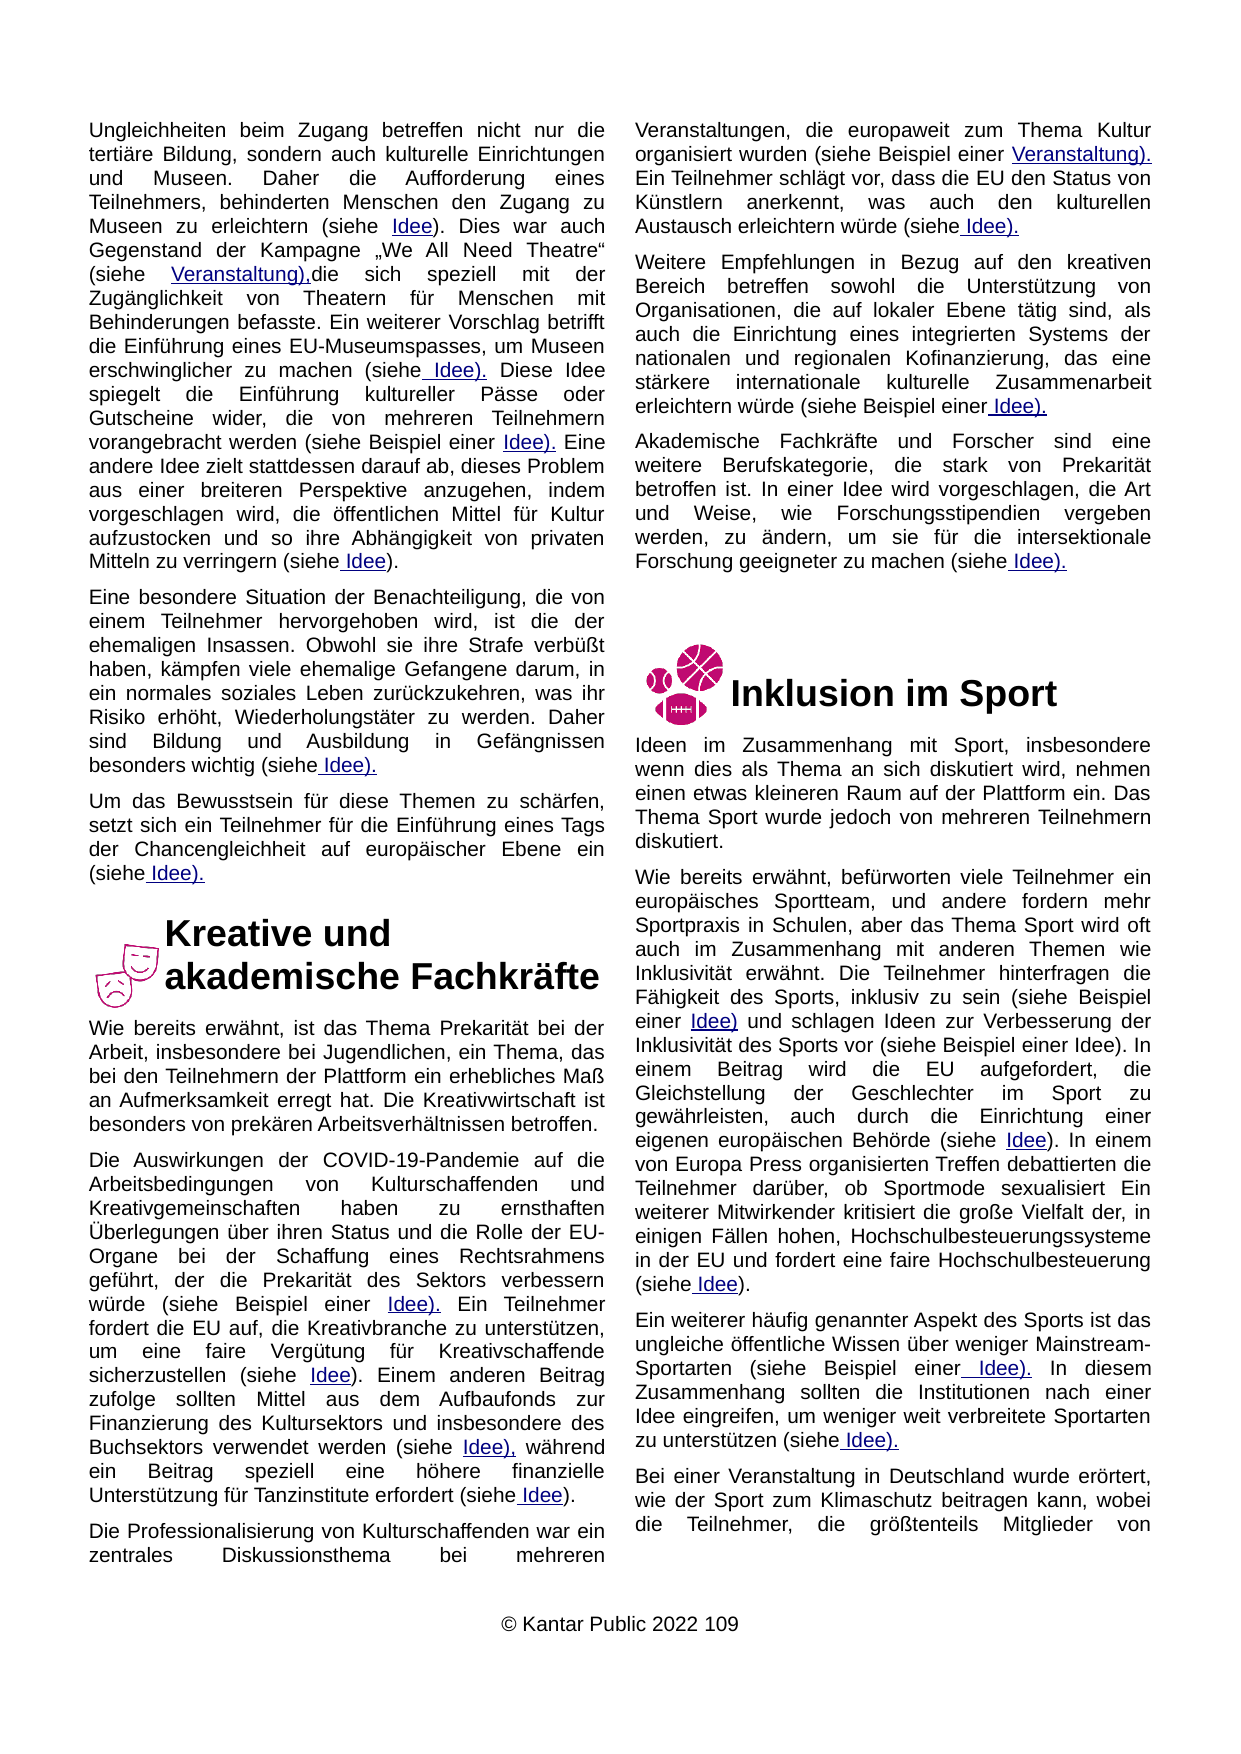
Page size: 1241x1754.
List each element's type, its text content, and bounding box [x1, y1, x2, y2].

text Eine besondere Situation der Benachteiligung, die von einem Teilnehmer hervorgehoben wird, ist die der ehemaligen Insassen. Obwohl sie ihre Strafe verbüßt haben, kämpfen viele ehemalige Gefangene darum, in ein normales soziales Leben zurückzukehren, was ihr Risiko erhöht, Wiederholungstäter zu werden. Daher sind Bildung und Ausbildung in Gefängnissen besonders wichtig (siehe Idee). [88, 585, 605, 777]
text Akademische Fachkräfte und Forscher sind eine weitere Berufskategorie, die stark von Prekarität betroffen ist. In einer Idee wird vorgeschlagen, die Art und Weise, wie Forschungsstipendien vergeben werden, zu ändern, um sie für die intersektionale Forschung geeigneter zu machen (siehe Idee). [635, 429, 1152, 573]
text Ideen im Zusammenhang mit Sport, insbesondere wenn dies als Thema an sich diskutiert wird, nehmen einen etwas kleineren Raum auf der Plattform ein. Das Thema Sport wurde jedoch von mehreren Teilnehmern diskutiert. [635, 733, 1152, 853]
text Wie bereits erwähnt, befürworten viele Teilnehmer ein europäisches Sportteam, und andere fordern mehr Sportpraxis in Schulen, aber das Thema Sport wird oft auch im Zusammenhang mit anderen Themen wie Inklusivität erwähnt. Die Teilnehmer hinterfragen die Fähigkeit des Sports, inklusiv zu sein (siehe Beispiel einer Idee) und schlagen Ideen zur Verbesserung der Inklusivität des Sports vor (siehe Beispiel einer Idee). In einem Beitrag wird die EU aufgefordert, die Gleichstellung der Geschlechter im Sport zu gewährleisten, auch durch die Einrichtung einer eigenen europäischen Behörde (siehe Idee). In einem von Europa Press organisierten Treffen debattierten die Teilnehmer darüber, ob Sportmode sexualisiert Ein weiterer Mitwirkender kritisiert die große Vielfalt der, in einigen Fällen hohen, Hochschulbesteuerungssysteme in der EU und fordert eine faire Hochschulbesteuerung (siehe Idee). [635, 865, 1152, 1296]
text Um das Bewusstsein für diese Themen zu schärfen, setzt sich ein Teilnehmer für die Einführung eines Tags der Chancengleichheit auf europäischer Ebene ein (siehe Idee). [88, 789, 605, 884]
text Bei einer Veranstaltung in Deutschland wurde erörtert, wie der Sport zum Klimaschutz beitragen kann, wobei die Teilnehmer, die größtenteils Mitglieder von [635, 1463, 1152, 1535]
text Die Professionalisierung von Kulturschaffenden war ein zentrales Diskussionsthema bei mehreren [88, 1519, 605, 1567]
picture [638, 638, 731, 731]
text Weitere Empfehlungen in Bezug auf den kreativen Bereich betreffen sowohl die Unterstützung von Organisationen, die auf lokaler Ebene tätig sind, als auch die Einrichtung eines integrierten Systems der nationalen und regionalen Kofinanzierung, das eine stärkere internationale kulturelle Zusammenarbeit erleichtern würde (siehe Beispiel einer Idee). [635, 250, 1152, 417]
text Ein weiterer häufig genannter Aspekt des Sports ist das ungleiche öffentliche Wissen über weniger Mainstream-Sportarten (siehe Beispiel einer Idee). In diesem Zusammenhang sollten die Institutionen nach einer Idee eingreifen, um weniger weit verbreitete Sportarten zu unterstützen (siehe Idee). [635, 1308, 1152, 1452]
subtitle Inklusion im Sport [731, 672, 1152, 715]
text Ungleichheiten beim Zugang betreffen nicht nur die tertiäre Bildung, sondern auch kulturelle Einrichtungen und Museen. Daher die Aufforderung eines Teilnehmers, behinderten Menschen den Zugang zu Museen zu erleichtern (siehe Idee). Dies war auch Gegenstand der Kampagne „We All Need Theatre“ (siehe Veranstaltung),die sich speziell mit der Zugänglichkeit von Theatern für Menschen mit Behinderungen befasste. Ein weiterer Vorschlag betrifft die Einführung eines EU-Museumspasses, um Museen erschwinglicher zu machen (siehe Idee). Diese Idee spiegelt die Einführung kultureller Pässe oder Gutscheine wider, die von mehreren Teilnehmern vorangebracht werden (siehe Beispiel einer Idee). Eine andere Idee zielt stattdessen darauf ab, dieses Problem aus einer breiteren Perspektive anzugehen, indem vorgeschlagen wird, die öffentlichen Mittel für Kultur aufzustocken und so ihre Abhängigkeit von privaten Mitteln zu verringern (siehe Idee). [88, 118, 605, 573]
text Die Auswirkungen der COVID-19-Pandemie auf die Arbeitsbedingungen von Kulturschaffenden und Kreativgemeinschaften haben zu ernsthaften Überlegungen über ihren Status und die Rolle der EU-Organe bei der Schaffung eines Rechtsrahmens geführt, der die Prekarität des Sektors verbessern würde (siehe Beispiel einer Idee). Ein Teilnehmer fordert die EU auf, die Kreativbranche zu unterstützen, um eine faire Vergütung für Kreativschaffende sicherzustellen (siehe Idee). Einem anderen Beitrag zufolge sollten Mittel aus dem Aufbaufonds zur Finanzierung des Kultursektors und insbesondere des Buchsektors verwendet werden (siehe Idee), während ein Beitrag speziell eine höhere finanzielle Unterstützung für Tanzinstitute erfordert (siehe Idee). [88, 1148, 605, 1507]
text Veranstaltungen, die europaweit zum Thema Kultur organisiert wurden (siehe Beispiel einer Veranstaltung). Ein Teilnehmer schlägt vor, dass die EU den Status von Künstlern anerkennt, was auch den kulturellen Austausch erleichtern würde (siehe Idee). [635, 118, 1152, 238]
picture [89, 937, 165, 1014]
subtitle Kreative und akademische Fachkräfte [88, 911, 605, 937]
text Wie bereits erwähnt, ist das Thema Prekarität bei der Arbeit, insbesondere bei Jugendlichen, ein Thema, das bei den Teilnehmern der Plattform ein erhebliches Maß an Aufmerksamkeit erregt hat. Die Kreativwirtschaft ist besonders von prekären Arbeitsverhältnissen betroffen. [88, 1016, 605, 1136]
